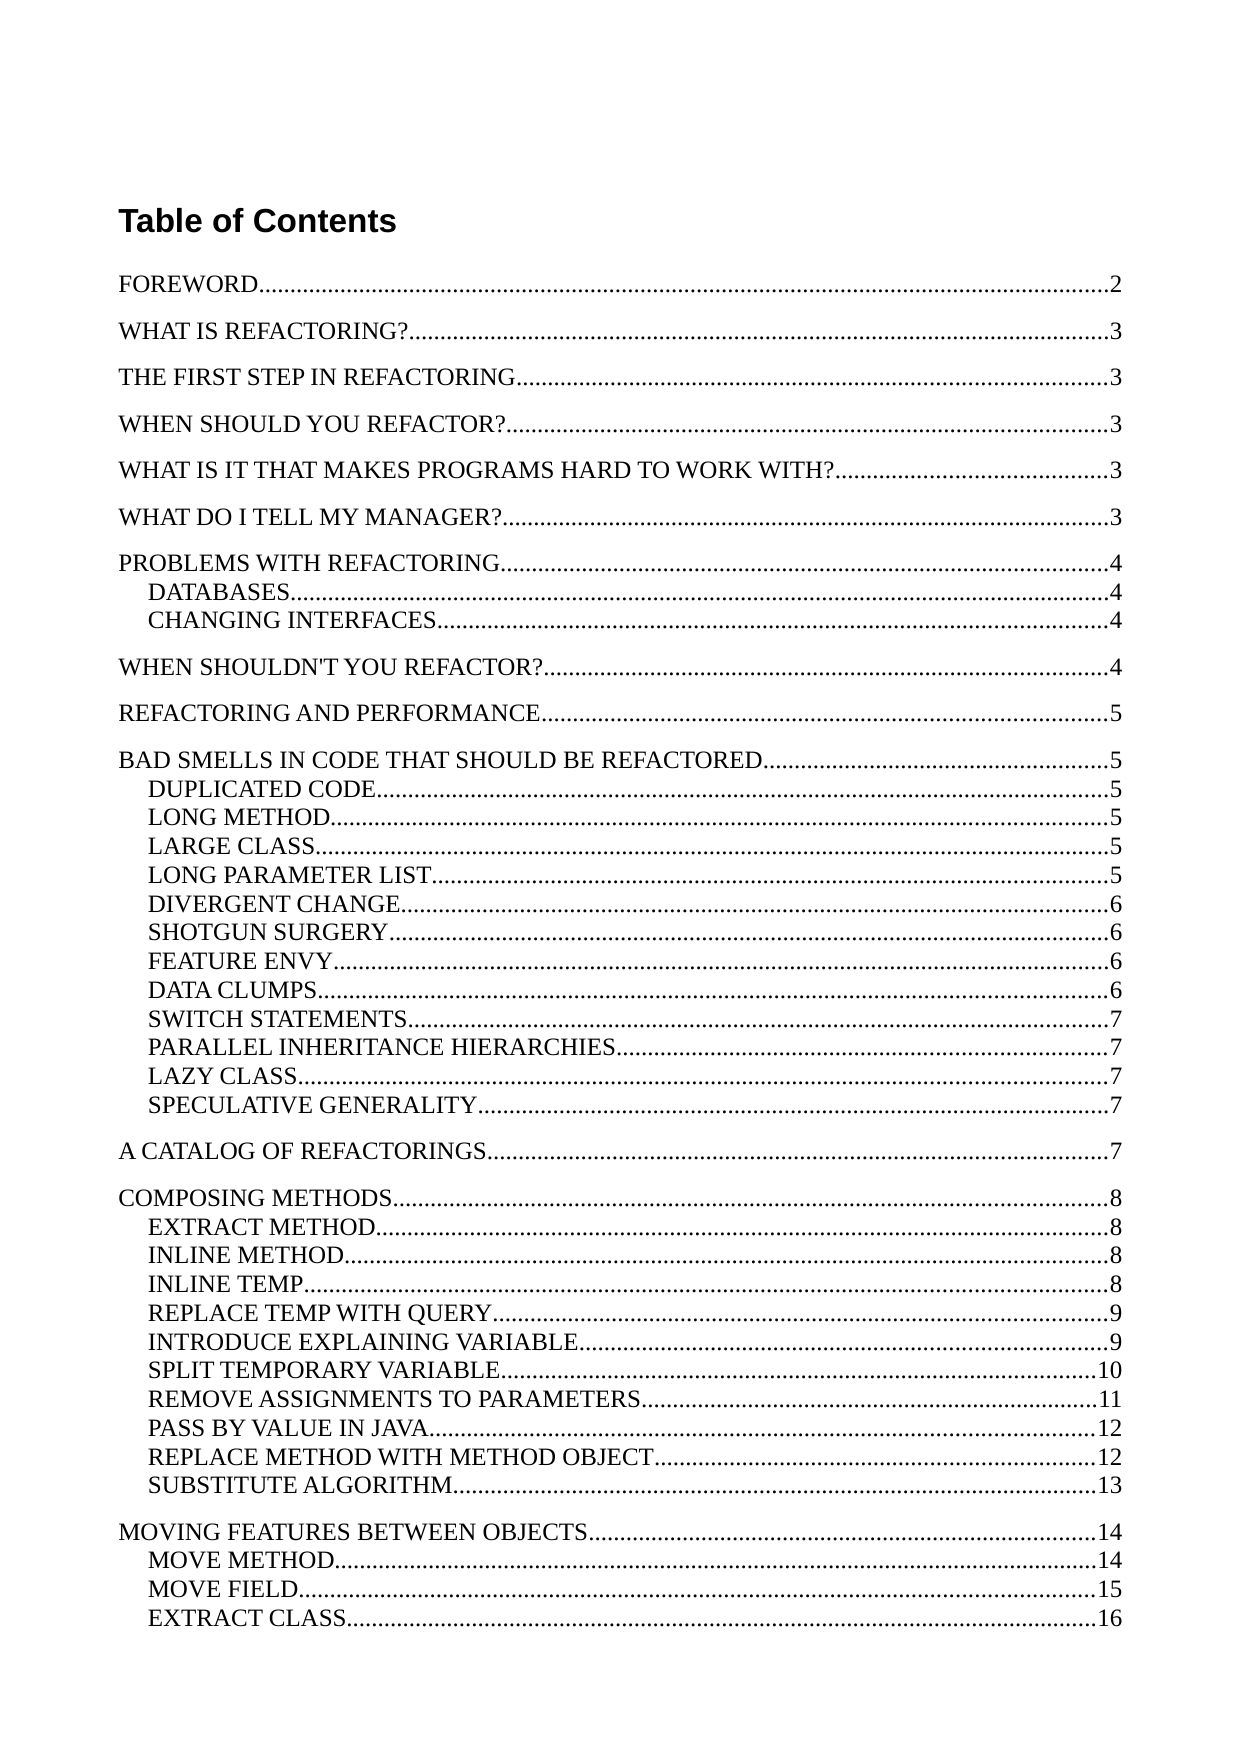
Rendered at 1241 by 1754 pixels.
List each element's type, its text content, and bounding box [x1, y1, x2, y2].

text LARGE CLASS 5 [148, 831, 1122, 860]
text CHANGING INTERFACES 4 [148, 606, 1122, 634]
text BAD SMELLS IN CODE THAT SHOULD BE REFACTORED 5 [118, 745, 1122, 774]
text LAZY CLASS 7 [148, 1061, 1122, 1090]
text PASS BY VALUE IN JAVA 12 [148, 1413, 1122, 1442]
text DUPLICATED CODE 5 [148, 774, 1122, 802]
text REPLACE TEMP WITH QUERY 9 [148, 1298, 1122, 1327]
text WHEN SHOULD YOU REFACTOR? 3 [118, 409, 1122, 437]
text SUBSTITUTE ALGORITHM 13 [148, 1470, 1122, 1499]
text INLINE TEMP 8 [148, 1269, 1122, 1298]
text LONG PARAMETER LIST 5 [148, 860, 1122, 889]
text FEATURE ENVY 6 [148, 946, 1122, 975]
text WHAT DO I TELL MY MANAGER? 3 [118, 502, 1122, 530]
text INTRODUCE EXPLAINING VARIABLE 9 [148, 1327, 1122, 1355]
text MOVE FIELD 15 [148, 1574, 1122, 1603]
text SWITCH STATEMENTS 7 [148, 1004, 1122, 1032]
text SPECULATIVE GENERALITY 7 [148, 1090, 1122, 1119]
text MOVE METHOD 14 [148, 1546, 1122, 1574]
text EXTRACT CLASS 16 [148, 1603, 1122, 1632]
text DATA CLUMPS 6 [148, 975, 1122, 1004]
text SHOTGUN SURGERY 6 [148, 917, 1122, 946]
text SPLIT TEMPORARY VARIABLE 10 [148, 1355, 1122, 1384]
text REPLACE METHOD WITH METHOD OBJECT 12 [148, 1442, 1122, 1470]
text A CATALOG OF REFACTORINGS 7 [118, 1136, 1122, 1165]
text COMPOSING METHODS 8 [118, 1183, 1122, 1212]
text WHAT IS REFACTORING? 3 [118, 316, 1122, 344]
text DATABASES 4 [148, 577, 1122, 606]
text WHAT IS IT THAT MAKES PROGRAMS HARD TO WORK WITH? 3 [118, 455, 1122, 484]
subtitle Table of Contents [118, 201, 1122, 239]
text LONG METHOD 5 [148, 802, 1122, 831]
text THE FIRST STEP IN REFACTORING 3 [118, 362, 1122, 391]
text DIVERGENT CHANGE 6 [148, 889, 1122, 917]
text WHEN SHOULDN'T YOU REFACTOR? 4 [118, 652, 1122, 681]
text FOREWORD 2 [118, 269, 1122, 298]
text INLINE METHOD 8 [148, 1240, 1122, 1269]
text REMOVE ASSIGNMENTS TO PARAMETERS 11 [148, 1384, 1122, 1413]
text REFACTORING AND PERFORMANCE 5 [118, 698, 1122, 727]
text PARALLEL INHERITANCE HIERARCHIES 7 [148, 1032, 1122, 1061]
text PROBLEMS WITH REFACTORING 4 [118, 548, 1122, 577]
text MOVING FEATURES BETWEEN OBJECTS 14 [118, 1517, 1122, 1546]
text EXTRACT METHOD 8 [148, 1212, 1122, 1240]
